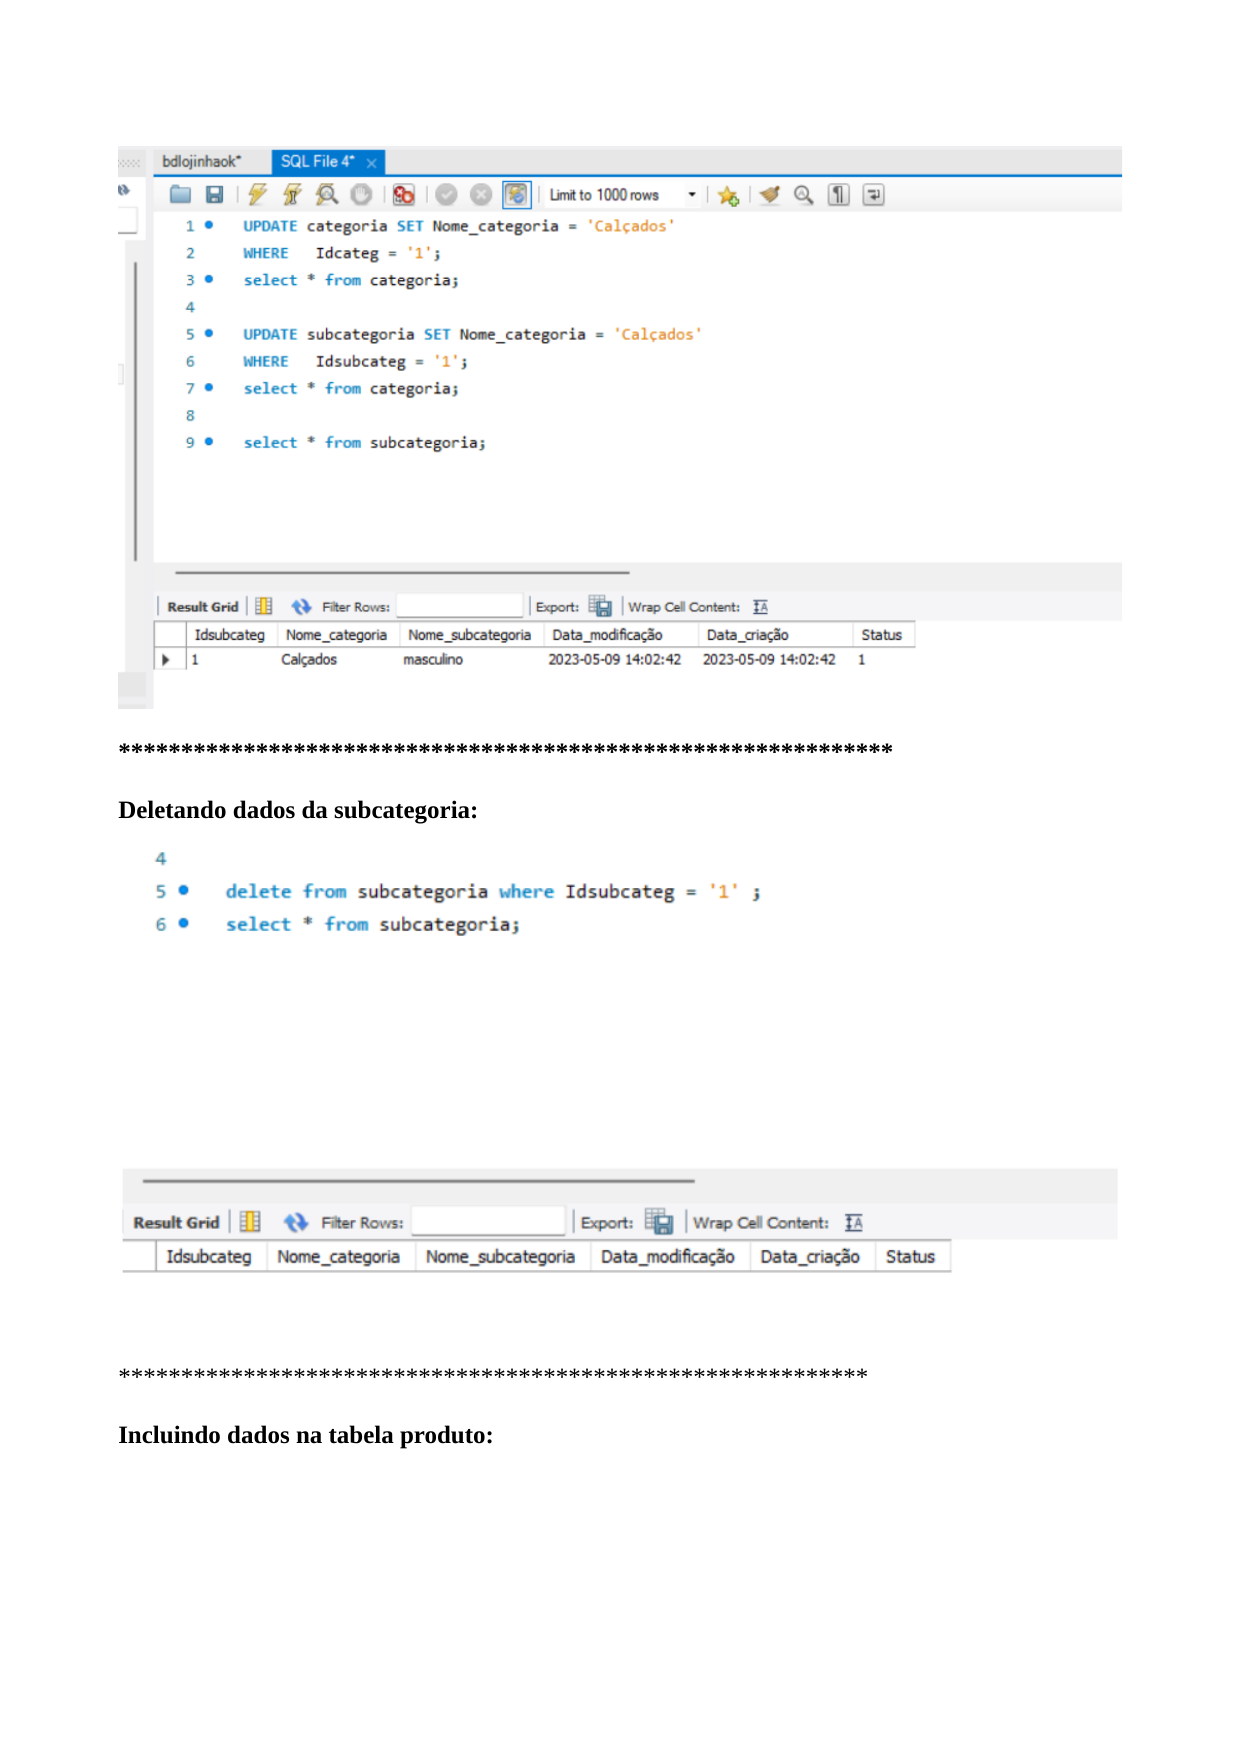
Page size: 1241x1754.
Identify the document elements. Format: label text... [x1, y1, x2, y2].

picture [122, 852, 1118, 1363]
picture [118, 146, 1123, 709]
text Incluindo dados na tabela produto: [118, 1420, 1122, 1448]
text Deletando dados da subcategoria: [118, 795, 1122, 823]
text ************************************************************ [118, 1363, 1122, 1391]
text ************************************************************** [118, 737, 1122, 766]
